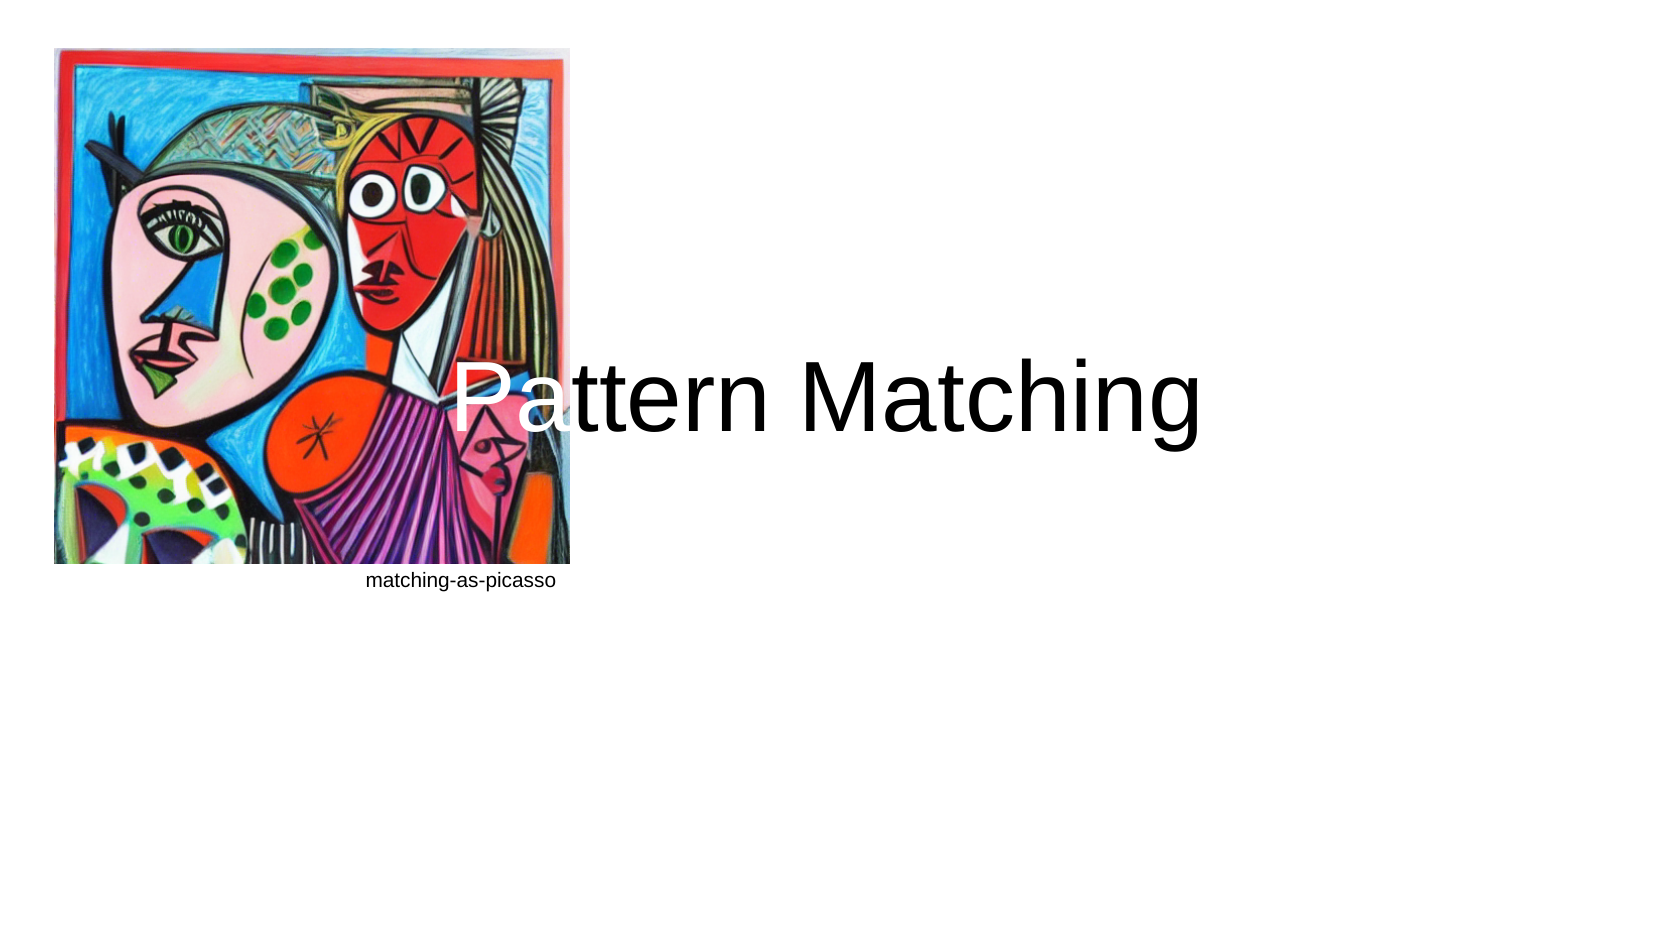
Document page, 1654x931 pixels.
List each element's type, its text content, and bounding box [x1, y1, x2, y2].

picture [78, 212, 82, 234]
subtitle Pattern Matching [82, 37, 1571, 757]
picture [54, 48, 82, 564]
text_box matching-as-picasso [350, 561, 571, 600]
